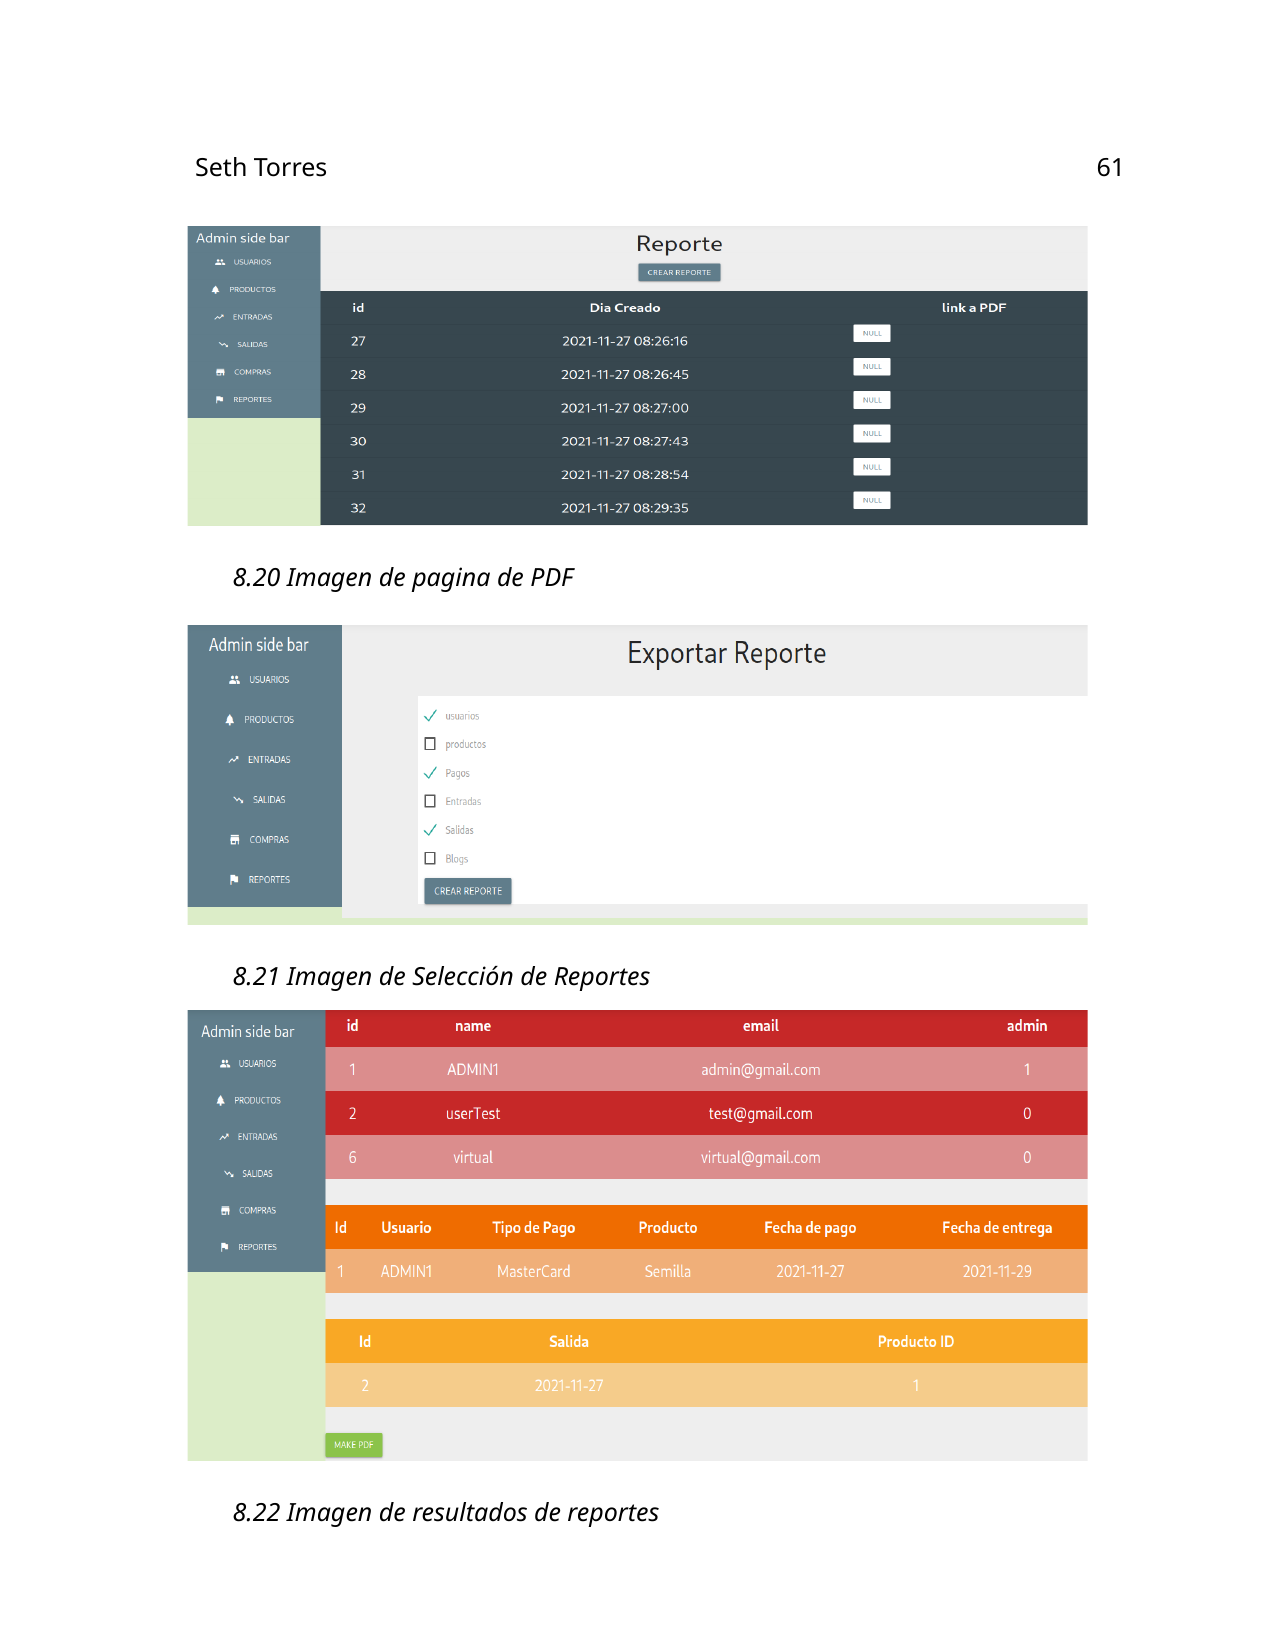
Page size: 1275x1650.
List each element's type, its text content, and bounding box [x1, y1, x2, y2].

picture [187, 226, 1088, 526]
picture [187, 625, 1088, 925]
text 8.21 Imagen de Selección de Reportes [187, 925, 1087, 993]
text 8.22 Imagen de resultados de reportes [187, 1461, 1087, 1529]
text 8.20 Imagen de pagina de PDF [187, 526, 1087, 594]
picture [187, 1010, 1088, 1461]
